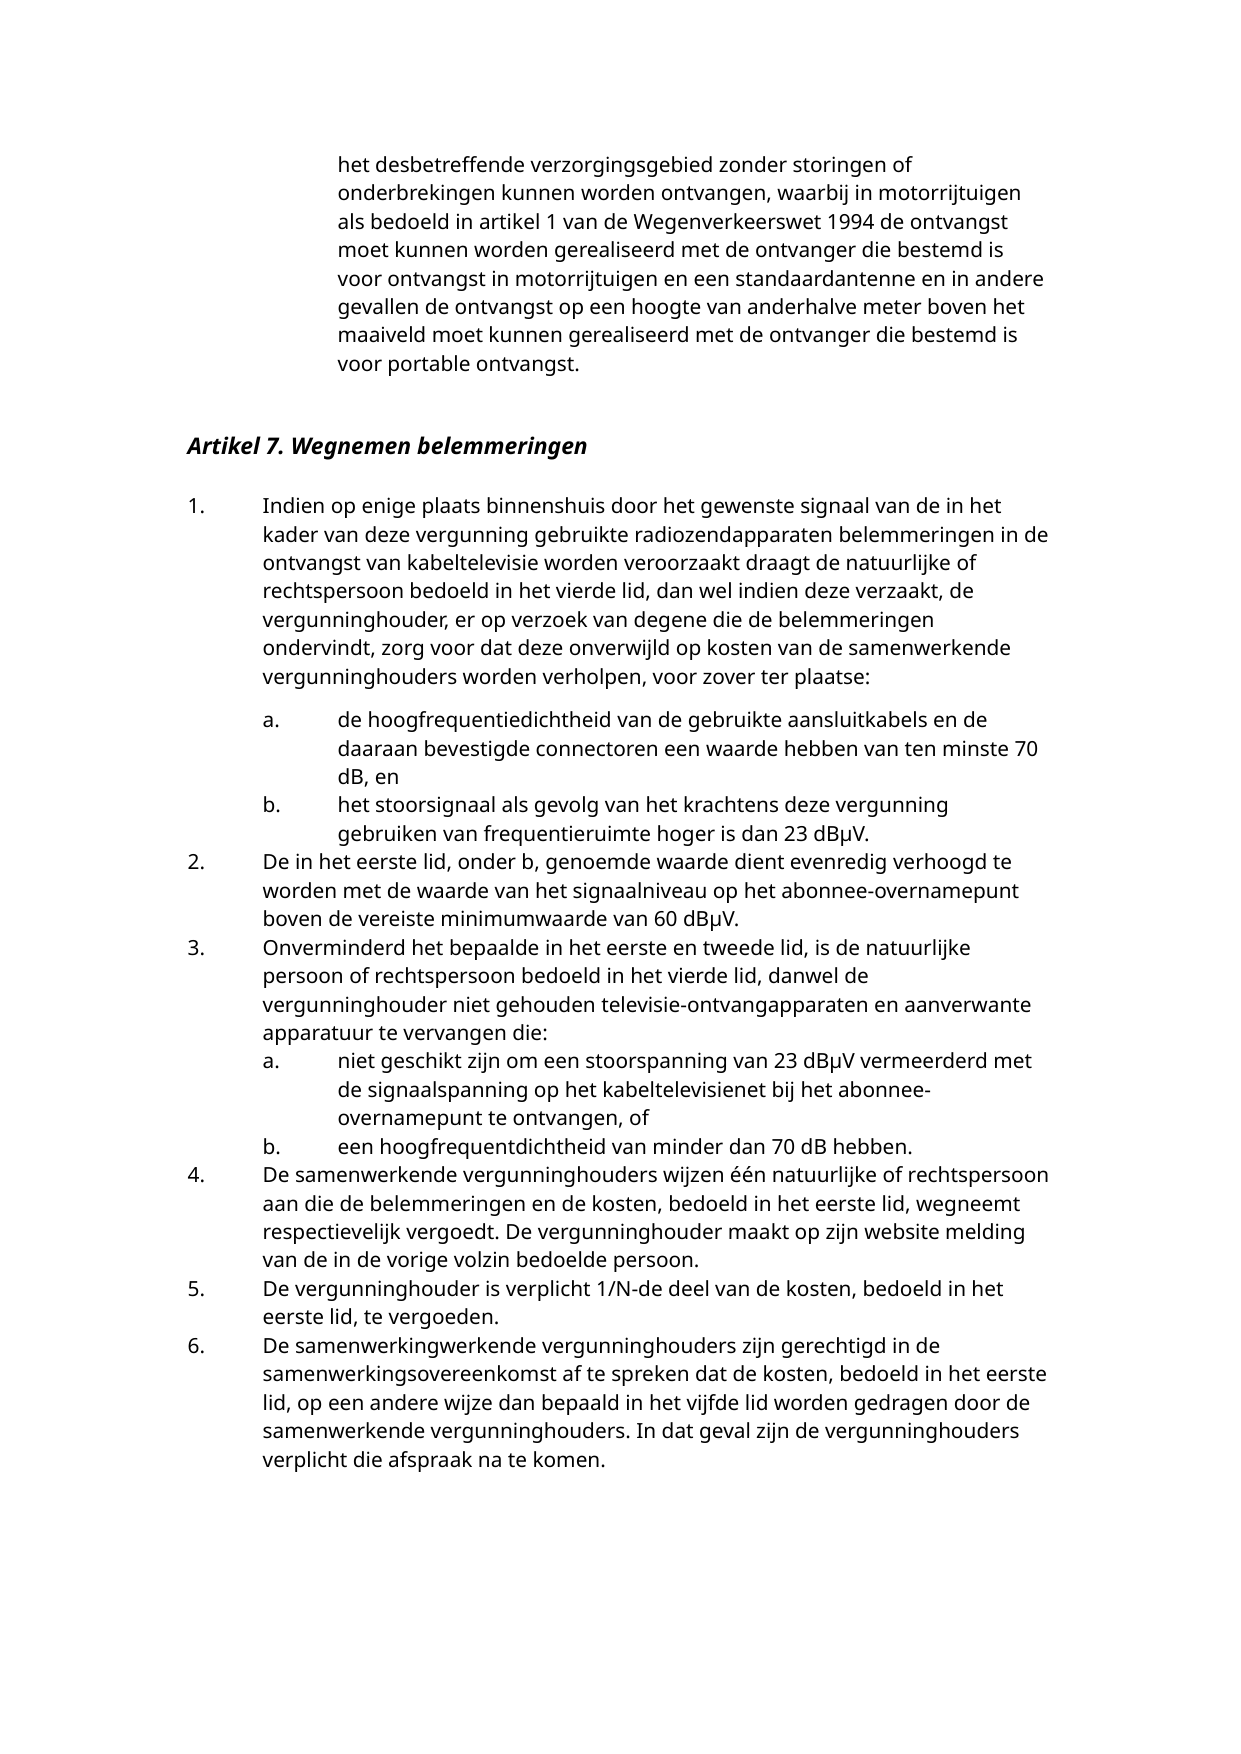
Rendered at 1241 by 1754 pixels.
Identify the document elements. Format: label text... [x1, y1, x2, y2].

list De samenwerkingwerkende vergunninghouders zijn gerechtigd in de samenwerkingsovereenkomst af te spreken dat de kosten, bedoeld in het eerste lid, op een andere wijze dan bepaald in het vijfde lid worden gedragen door de samenwerkende vergunninghouders. In dat geval zijn de vergunninghouders verplicht die afspraak na te komen. [187, 1331, 1053, 1473]
list het desbetreffende verzorgingsgebied zonder storingen of onderbrekingen kunnen worden ontvangen, waarbij in motorrijtuigen als bedoeld in artikel 1 van de Wegenverkeerswet 1994 de ontvangst moet kunnen worden gerealiseerd met de ontvanger die bestemd is voor ontvangst in motorrijtuigen en een standaardantenne en in andere gevallen de ontvangst op een hoogte van anderhalve meter boven het maaiveld moet kunnen gerealiseerd met de ontvanger die bestemd is voor portable ontvangst. [262, 150, 1053, 377]
list Onverminderd het bepaalde in het eerste en tweede lid, is de natuurlijke persoon of rechtspersoon bedoeld in het vierde lid, danwel de vergunninghouder niet gehouden televisie-ontvangapparaten en aanverwante apparatuur te vervangen die: [187, 933, 1053, 1047]
list De in het eerste lid, onder b, genoemde waarde dient evenredig verhoogd te worden met de waarde van het signaalniveau op het abonnee-overnamepunt boven de vereiste minimumwaarde van 60 dBμV. [187, 847, 1053, 933]
list niet geschikt zijn om een stoorspanning van 23 dBμV vermeerderd met de signaalspanning op het kabeltelevisienet bij het abonnee-overnamepunt te ontvangen, of [262, 1047, 1053, 1132]
list de hoogfrequentiedichtheid van de gebruikte aansluitkabels en de daaraan bevestigde connectoren een waarde hebben van ten minste 70 dB, en [262, 705, 1053, 791]
subtitle Artikel 7. Wegnemen belemmeringen [187, 430, 1053, 461]
list De vergunninghouder is verplicht 1/N-de deel van de kosten, bedoeld in het eerste lid, te vergoeden. [187, 1274, 1053, 1331]
list een hoogfrequentdichtheid van minder dan 70 dB hebben. [262, 1132, 1053, 1160]
list het stoorsignaal als gevolg van het krachtens deze vergunning gebruiken van frequentieruimte hoger is dan 23 dBμV. [262, 791, 1053, 847]
list De samenwerkende vergunninghouders wijzen één natuurlijke of rechtspersoon aan die de belemmeringen en de kosten, bedoeld in het eerste lid, wegneemt respectievelijk vergoedt. De vergunninghouder maakt op zijn website melding van de in de vorige volzin bedoelde persoon. [187, 1160, 1053, 1274]
list Indien op enige plaats binnenshuis door het gewenste signaal van de in het kader van deze vergunning gebruikte radiozendapparaten belemmeringen in de ontvangst van kabeltelevisie worden veroorzaakt draagt de natuurlijke of rechtspersoon bedoeld in het vierde lid, dan wel indien deze verzaakt, de vergunninghouder, er op verzoek van degene die de belemmeringen ondervindt, zorg voor dat deze onverwijld op kosten van de samenwerkende vergunninghouders worden verholpen, voor zover ter plaatse: [187, 491, 1053, 690]
